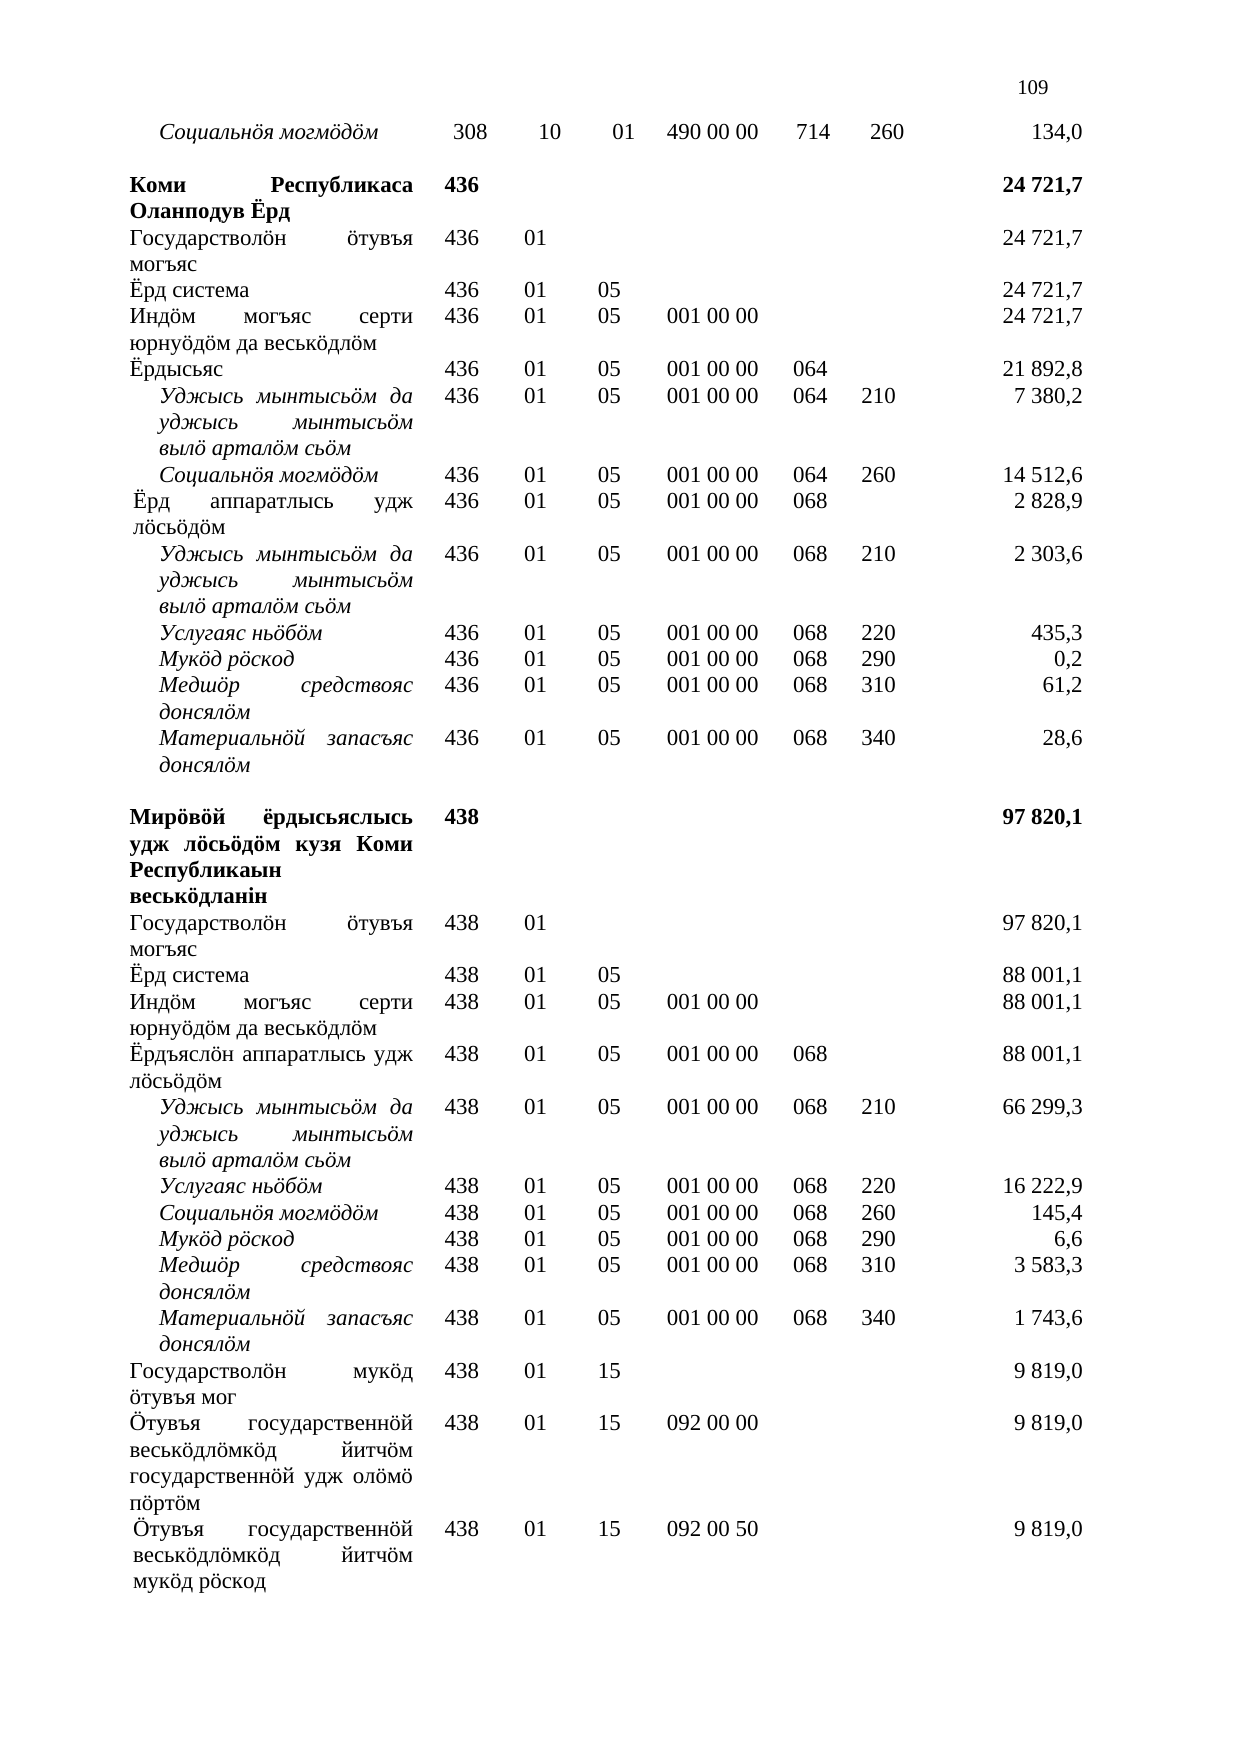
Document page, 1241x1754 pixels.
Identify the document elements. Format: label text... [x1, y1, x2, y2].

table_cell 001 00 00 [646, 1251, 779, 1304]
table_cell [1094, 1199, 1150, 1225]
table_cell 001 00 00 [646, 988, 779, 1041]
table_cell [1094, 672, 1150, 724]
table_cell Уджысь мынтысьöм да уджысь мынтысьöм вылö арталöм сьöм [118, 382, 424, 461]
table_cell [1094, 276, 1150, 303]
table_cell 436 [425, 645, 498, 672]
table_cell Öтувъя государственнöй веськöдлöмкöд йитчöм мукöд рöскод [118, 1515, 424, 1594]
table_cell [1094, 145, 1150, 171]
table_cell 24 721,7 [915, 171, 1094, 223]
table_cell Материальнöй запасъяс донсялöм [118, 1304, 424, 1357]
table_cell 068 [779, 1093, 841, 1172]
table_cell Индöм могъяс серти юрнуöдöм да веськöдлöм [118, 303, 424, 355]
table_cell [779, 1410, 841, 1515]
table_cell 01 [498, 461, 572, 487]
table_cell 340 [841, 1304, 915, 1357]
table_cell 01 [498, 1093, 572, 1172]
table_cell [1094, 909, 1150, 961]
table_cell 88 001,1 [915, 988, 1094, 1041]
table_cell Мирöвöй ёрдысьяслысь удж лöсьöдöм кузя Коми Республикаын веськöдланiн [118, 803, 424, 909]
table_cell 436 [425, 224, 498, 276]
table_cell 66 299,3 [915, 1093, 1094, 1172]
table_cell [1094, 1357, 1150, 1409]
table_cell Социальнöя могмöдöм [118, 461, 424, 487]
table_cell Социальнöя могмöдöм [118, 1199, 424, 1225]
table_cell 210 [841, 540, 915, 619]
table_cell 438 [425, 1357, 498, 1409]
table_cell 88 001,1 [915, 1041, 1094, 1093]
table_cell 05 [572, 382, 646, 461]
table_cell 001 00 00 [646, 1093, 779, 1172]
table_cell 01 [498, 1410, 572, 1515]
table_cell [646, 909, 779, 961]
table_cell [1094, 303, 1150, 355]
table_cell 61,2 [915, 672, 1094, 724]
table_cell [779, 1357, 841, 1409]
table_cell Ёрдысьяс [118, 355, 424, 382]
table_cell 001 00 00 [646, 303, 779, 355]
table_cell 714 [779, 118, 841, 144]
table_cell 092 00 50 [646, 1515, 779, 1594]
table_cell [841, 1041, 915, 1093]
table_cell 220 [841, 1172, 915, 1199]
table_cell Ёрд система [118, 276, 424, 303]
table_cell 01 [498, 303, 572, 355]
table_cell [1094, 461, 1150, 487]
table_cell 05 [572, 619, 646, 645]
table_cell [646, 276, 779, 303]
table_cell [425, 777, 498, 803]
table_cell Индöм могъяс серти юрнуöдöм да веськöдлöм [118, 988, 424, 1041]
table_cell 97 820,1 [915, 909, 1094, 961]
table_cell 064 [779, 355, 841, 382]
table_cell [1094, 487, 1150, 540]
table_cell 436 [425, 355, 498, 382]
table_cell 436 [425, 487, 498, 540]
table_cell 001 00 00 [646, 724, 779, 777]
table_cell 001 00 00 [646, 1172, 779, 1199]
table_cell [841, 988, 915, 1041]
table_cell 436 [425, 540, 498, 619]
table_cell 068 [779, 672, 841, 724]
table_cell Коми Республикаса Оланподув Ёрд [118, 171, 424, 223]
table_cell [572, 777, 646, 803]
table_cell Социальнöя могмöдöм [118, 118, 424, 144]
table_cell [498, 145, 572, 171]
table_cell 01 [498, 724, 572, 777]
table_cell [1094, 961, 1150, 988]
table_cell [498, 803, 572, 909]
table_cell 24 721,7 [915, 276, 1094, 303]
table_cell 01 [498, 276, 572, 303]
table_cell 1 743,6 [915, 1304, 1094, 1357]
table_cell 05 [572, 487, 646, 540]
table_cell 15 [572, 1410, 646, 1515]
table_cell [1094, 1225, 1150, 1251]
table_cell 88 001,1 [915, 961, 1094, 988]
table_cell 310 [841, 672, 915, 724]
table_cell [841, 355, 915, 382]
table_cell 436 [425, 619, 498, 645]
table_cell 438 [425, 803, 498, 909]
table_cell [1094, 803, 1150, 909]
table_cell 436 [425, 461, 498, 487]
table_cell [1094, 355, 1150, 382]
table_cell [1094, 1093, 1150, 1172]
table_cell 05 [572, 461, 646, 487]
table_cell [779, 303, 841, 355]
table_cell 01 [498, 1251, 572, 1304]
table_cell 210 [841, 1093, 915, 1172]
table_cell [841, 224, 915, 276]
table_cell [841, 171, 915, 223]
table_cell Государстволöн мукöд öтувъя мог [118, 1357, 424, 1409]
table_cell [841, 1515, 915, 1594]
table_cell Öтувъя государственнöй веськöдлöмкöд йитчöм государственнöй удж олöмö пöртöм [118, 1410, 424, 1515]
table_cell 068 [779, 487, 841, 540]
table_cell 05 [572, 645, 646, 672]
table_cell 068 [779, 645, 841, 672]
table_cell 05 [572, 1225, 646, 1251]
table_cell 05 [572, 276, 646, 303]
table_cell 001 00 00 [646, 1041, 779, 1093]
table_cell 436 [425, 672, 498, 724]
table_cell 01 [498, 645, 572, 672]
table_cell 01 [498, 961, 572, 988]
table_cell 438 [425, 909, 498, 961]
table_cell 438 [425, 1225, 498, 1251]
table_cell 05 [572, 303, 646, 355]
table_cell [646, 145, 779, 171]
table_cell [1094, 1041, 1150, 1093]
table_cell 438 [425, 1515, 498, 1594]
table_cell 260 [841, 461, 915, 487]
table_cell [841, 909, 915, 961]
table_cell 01 [498, 1515, 572, 1594]
table_cell 001 00 00 [646, 619, 779, 645]
table_cell Медшöр средствояс донсялöм [118, 672, 424, 724]
table_cell 068 [779, 1251, 841, 1304]
table_cell 05 [572, 1172, 646, 1199]
table_cell 001 00 00 [646, 461, 779, 487]
table_cell [1094, 1251, 1150, 1304]
table_cell [779, 1515, 841, 1594]
table_cell Мукöд рöскод [118, 645, 424, 672]
table_cell [498, 171, 572, 223]
table_cell 001 00 00 [646, 355, 779, 382]
table_cell 15 [572, 1357, 646, 1409]
table_cell 21 892,8 [915, 355, 1094, 382]
table_cell 01 [498, 355, 572, 382]
table_cell [841, 1357, 915, 1409]
table_cell [779, 171, 841, 223]
table_cell [841, 1410, 915, 1515]
table_cell 01 [498, 1041, 572, 1093]
table_cell [1094, 724, 1150, 777]
table_cell Медшöр средствояс донсялöм [118, 1251, 424, 1304]
table_cell [425, 145, 498, 171]
table_cell 290 [841, 1225, 915, 1251]
table_cell [779, 909, 841, 961]
table_cell [779, 777, 841, 803]
table_cell 14 512,6 [915, 461, 1094, 487]
table_cell [841, 487, 915, 540]
table_cell 01 [498, 909, 572, 961]
table_cell 068 [779, 619, 841, 645]
table_cell 001 00 00 [646, 540, 779, 619]
table_cell 0,2 [915, 645, 1094, 672]
table_cell 438 [425, 1251, 498, 1304]
table_cell [1094, 645, 1150, 672]
table_cell 05 [572, 1093, 646, 1172]
table_cell 10 [498, 118, 572, 144]
table_cell 15 [572, 1515, 646, 1594]
table_cell 145,4 [915, 1199, 1094, 1225]
table_cell 068 [779, 1199, 841, 1225]
table_cell 01 [498, 672, 572, 724]
table_cell 001 00 00 [646, 1225, 779, 1251]
table_cell [1094, 382, 1150, 461]
table_cell [841, 276, 915, 303]
table_cell 001 00 00 [646, 1304, 779, 1357]
table_cell 310 [841, 1251, 915, 1304]
table_cell [1094, 224, 1150, 276]
table_cell 01 [498, 1304, 572, 1357]
table_cell 134,0 [915, 118, 1094, 144]
table_cell 438 [425, 988, 498, 1041]
table_cell [779, 224, 841, 276]
table_cell [1094, 619, 1150, 645]
table_cell [915, 777, 1094, 803]
table_cell 01 [498, 988, 572, 1041]
table_cell [779, 145, 841, 171]
table_cell [572, 145, 646, 171]
table_cell 260 [841, 118, 915, 144]
table_cell 2 303,6 [915, 540, 1094, 619]
table_cell Мукöд рöскод [118, 1225, 424, 1251]
table_cell 24 721,7 [915, 224, 1094, 276]
table_cell 092 00 00 [646, 1410, 779, 1515]
table_cell Государстволöн öтувъя могъяс [118, 224, 424, 276]
table_cell Ёрд аппаратлысь удж лöсьöдöм [118, 487, 424, 540]
table_cell 001 00 00 [646, 645, 779, 672]
table_cell 01 [498, 487, 572, 540]
table_cell 064 [779, 382, 841, 461]
table_cell 438 [425, 1410, 498, 1515]
table_cell [498, 777, 572, 803]
table_cell Ёрдъяслöн аппаратлысь удж лöсьöдöм [118, 1041, 424, 1093]
table_cell 05 [572, 1251, 646, 1304]
table_cell [572, 224, 646, 276]
table_cell 438 [425, 961, 498, 988]
table_cell 068 [779, 1172, 841, 1199]
table_cell 16 222,9 [915, 1172, 1094, 1199]
table_cell 436 [425, 303, 498, 355]
table_cell [572, 171, 646, 223]
table_cell [1094, 171, 1150, 223]
table_cell [841, 777, 915, 803]
table_cell 490 00 00 [646, 118, 779, 144]
table_cell 308 [425, 118, 498, 144]
table_cell [646, 777, 779, 803]
table_cell 438 [425, 1093, 498, 1172]
table_cell 9 819,0 [915, 1410, 1094, 1515]
table_cell [1094, 777, 1150, 803]
table_cell [1094, 540, 1150, 619]
table_cell 064 [779, 461, 841, 487]
table_cell [646, 224, 779, 276]
table_cell 436 [425, 276, 498, 303]
table_cell 01 [498, 1172, 572, 1199]
table_cell Уджысь мынтысьöм да уджысь мынтысьöм вылö арталöм сьöм [118, 540, 424, 619]
table_cell Материальнöй запасъяс донсялöм [118, 724, 424, 777]
table_cell 001 00 00 [646, 487, 779, 540]
table_cell [1094, 1172, 1150, 1199]
table_cell 05 [572, 540, 646, 619]
table_cell [646, 961, 779, 988]
table_cell Услугаяс ньöбöм [118, 1172, 424, 1199]
table_cell 438 [425, 1041, 498, 1093]
table_cell 068 [779, 724, 841, 777]
table_cell 97 820,1 [915, 803, 1094, 909]
table_cell 01 [498, 382, 572, 461]
table_cell 001 00 00 [646, 672, 779, 724]
table_cell 435,3 [915, 619, 1094, 645]
table_cell [779, 961, 841, 988]
table_cell 01 [498, 1199, 572, 1225]
table_cell 01 [498, 540, 572, 619]
table_cell [1094, 1515, 1150, 1594]
table_cell 068 [779, 1041, 841, 1093]
table_cell 05 [572, 961, 646, 988]
table_cell [841, 145, 915, 171]
table_cell 438 [425, 1172, 498, 1199]
table_cell 001 00 00 [646, 382, 779, 461]
table_cell [779, 276, 841, 303]
table_cell 05 [572, 1304, 646, 1357]
table_cell [646, 1357, 779, 1409]
table_cell [1094, 1410, 1150, 1515]
table_cell [1094, 988, 1150, 1041]
table_cell 05 [572, 724, 646, 777]
table_cell Государстволöн öтувъя могъяс [118, 909, 424, 961]
table_cell 24 721,7 [915, 303, 1094, 355]
table_cell 290 [841, 645, 915, 672]
table_cell Услугаяс ньöбöм [118, 619, 424, 645]
table_cell 6,6 [915, 1225, 1094, 1251]
table_cell 05 [572, 355, 646, 382]
table_cell 01 [498, 1357, 572, 1409]
table_cell 9 819,0 [915, 1357, 1094, 1409]
table_cell 001 00 00 [646, 1199, 779, 1225]
table_cell 05 [572, 1199, 646, 1225]
table_cell 7 380,2 [915, 382, 1094, 461]
table_cell Уджысь мынтысьöм да уджысь мынтысьöм вылö арталöм сьöм [118, 1093, 424, 1172]
table_cell 068 [779, 540, 841, 619]
table_cell 068 [779, 1225, 841, 1251]
table_cell 9 819,0 [915, 1515, 1094, 1594]
table_cell 01 [572, 118, 646, 144]
table_cell 436 [425, 724, 498, 777]
table_cell [572, 803, 646, 909]
table_cell 436 [425, 382, 498, 461]
table_cell [1094, 118, 1150, 144]
table_cell [841, 303, 915, 355]
table_cell 05 [572, 672, 646, 724]
table_cell [572, 909, 646, 961]
table_cell [118, 777, 424, 803]
table_cell 01 [498, 1225, 572, 1251]
table_cell [646, 171, 779, 223]
table_cell [915, 145, 1094, 171]
table_cell 340 [841, 724, 915, 777]
table_cell 2 828,9 [915, 487, 1094, 540]
table_cell 438 [425, 1199, 498, 1225]
table_cell [779, 803, 841, 909]
table_cell 436 [425, 171, 498, 223]
table_cell [118, 145, 424, 171]
table_cell 05 [572, 988, 646, 1041]
table_cell 438 [425, 1304, 498, 1357]
table_cell [1094, 1304, 1150, 1357]
table_cell 3 583,3 [915, 1251, 1094, 1304]
table_cell 220 [841, 619, 915, 645]
table_cell 210 [841, 382, 915, 461]
table_cell 260 [841, 1199, 915, 1225]
table_cell 01 [498, 619, 572, 645]
table_cell 01 [498, 224, 572, 276]
table_cell 05 [572, 1041, 646, 1093]
table_cell [841, 961, 915, 988]
table_cell [646, 803, 779, 909]
table_cell 068 [779, 1304, 841, 1357]
table_cell [779, 988, 841, 1041]
table_cell [841, 803, 915, 909]
table_cell Ёрд система [118, 961, 424, 988]
table_cell 28,6 [915, 724, 1094, 777]
